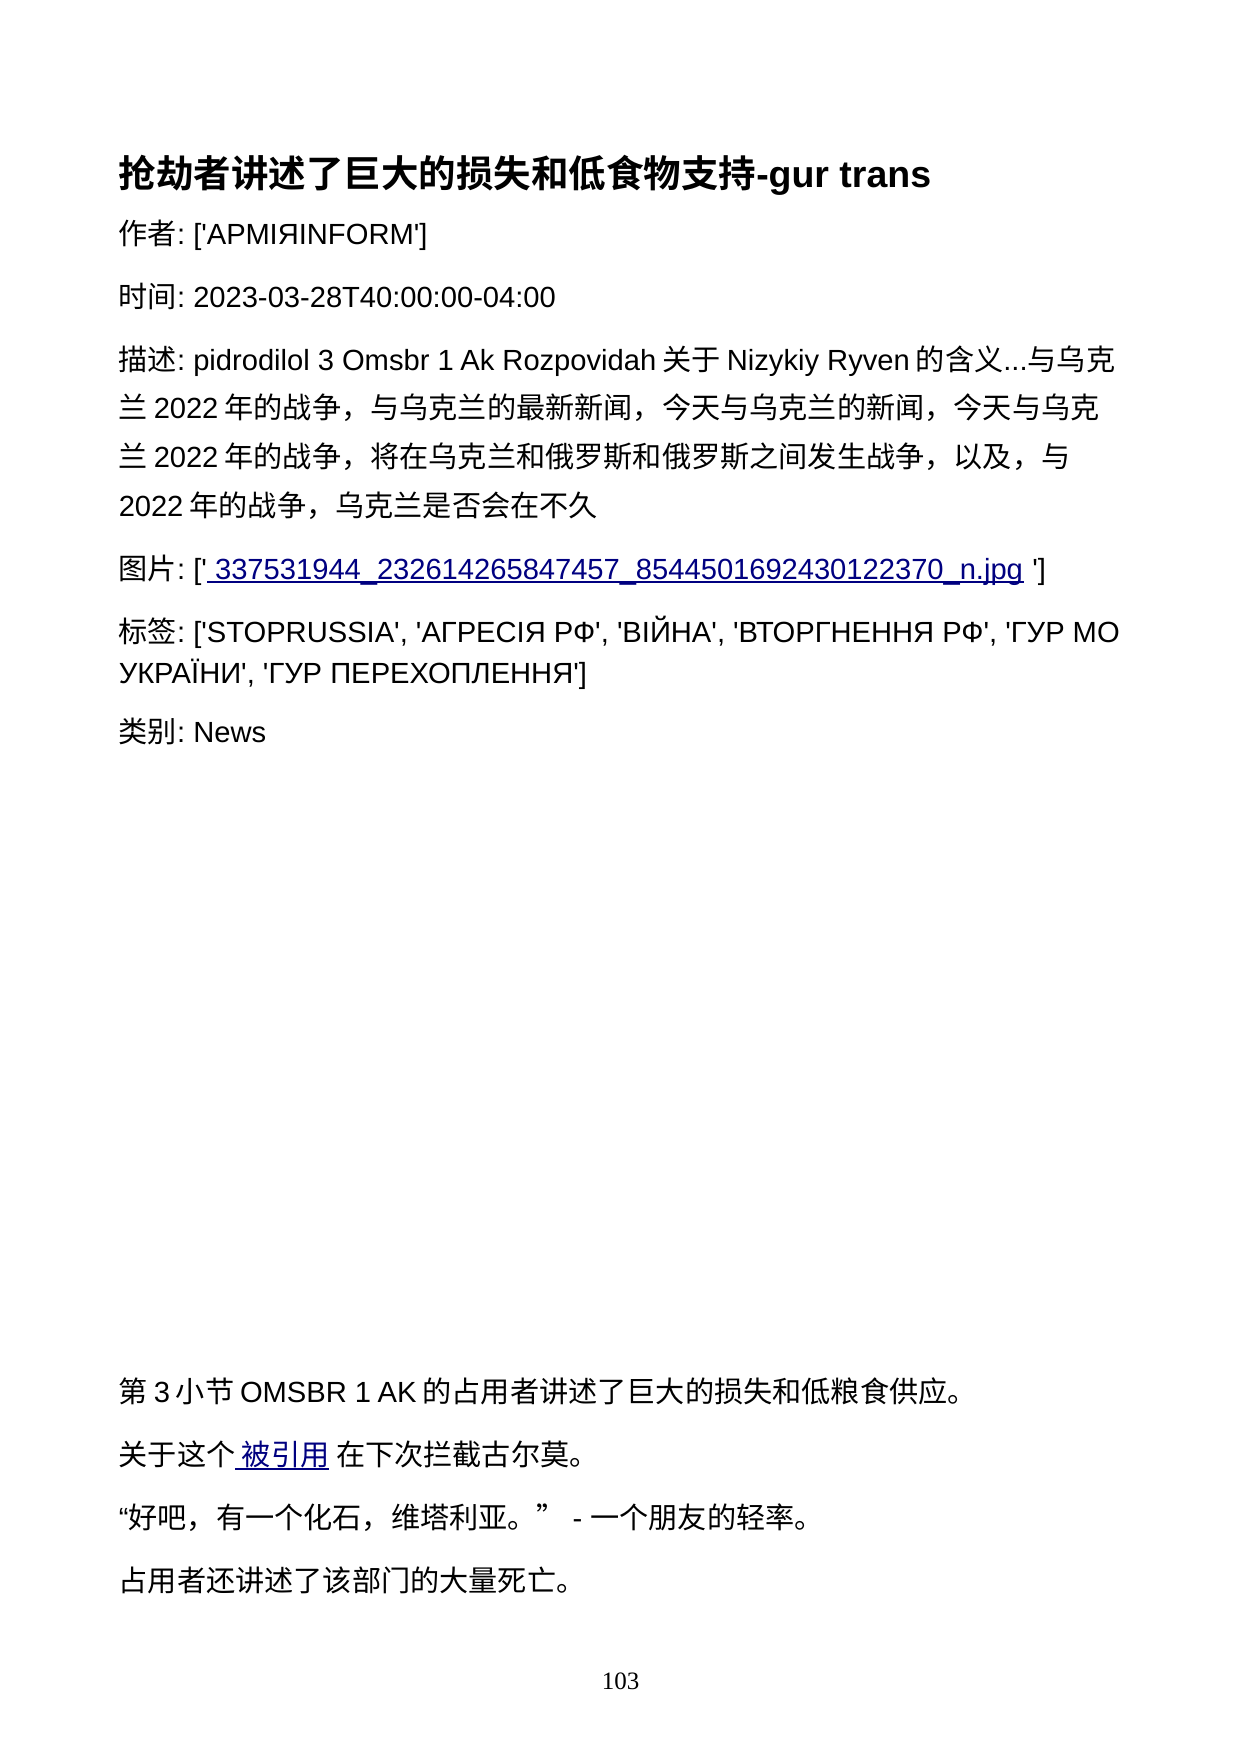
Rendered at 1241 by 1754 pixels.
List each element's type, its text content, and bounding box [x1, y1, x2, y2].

subtitle 抢劫者讲述了巨大的损失和低食物支持-gur trans [118, 143, 1122, 198]
text 时间: 2023-03-28T40:00:00-04:00 [118, 273, 1122, 316]
text 占用者还讲述了该部门的大量死亡。 [118, 1558, 1122, 1600]
text 类别: News [118, 709, 1122, 751]
text “好吧，有一个化石，维塔利亚。” - 一个朋友的轻率。 [118, 1495, 1122, 1537]
text 图片: [' 337531944_232614265847457_8544501692430122370_n.jpg '] [118, 545, 1122, 588]
text 作者: ['АРМІЯINFORM'] [118, 210, 1122, 253]
text 关于这个 被引用 在下次拦截古尔莫。 [118, 1432, 1122, 1474]
text 标签: ['STOPRUSSIA', 'АГРЕСІЯ РФ', 'ВІЙНА', 'ВТОРГНЕННЯ РФ', 'ГУР МО УКРАЇНИ', 'ГУР ПЕРЕХОПЛЕННЯ'] [118, 608, 1122, 689]
text 第3小节OMSBR 1 AK的占用者讲述了巨大的损失和低粮食供应。 [118, 772, 1122, 1411]
text 描述: pidrodilol 3 Omsbr 1 Ak Rozpovidah关于Nizykiy Ryven的含义...与乌克兰2022年的战争，与乌克兰的最新新闻，今天与乌克兰的新闻，今天与乌克兰2022年的战争，将在乌克兰和俄罗斯和俄罗斯之间发生战争，以及，与2022年的战争，乌克兰是否会在不久 [118, 337, 1122, 524]
